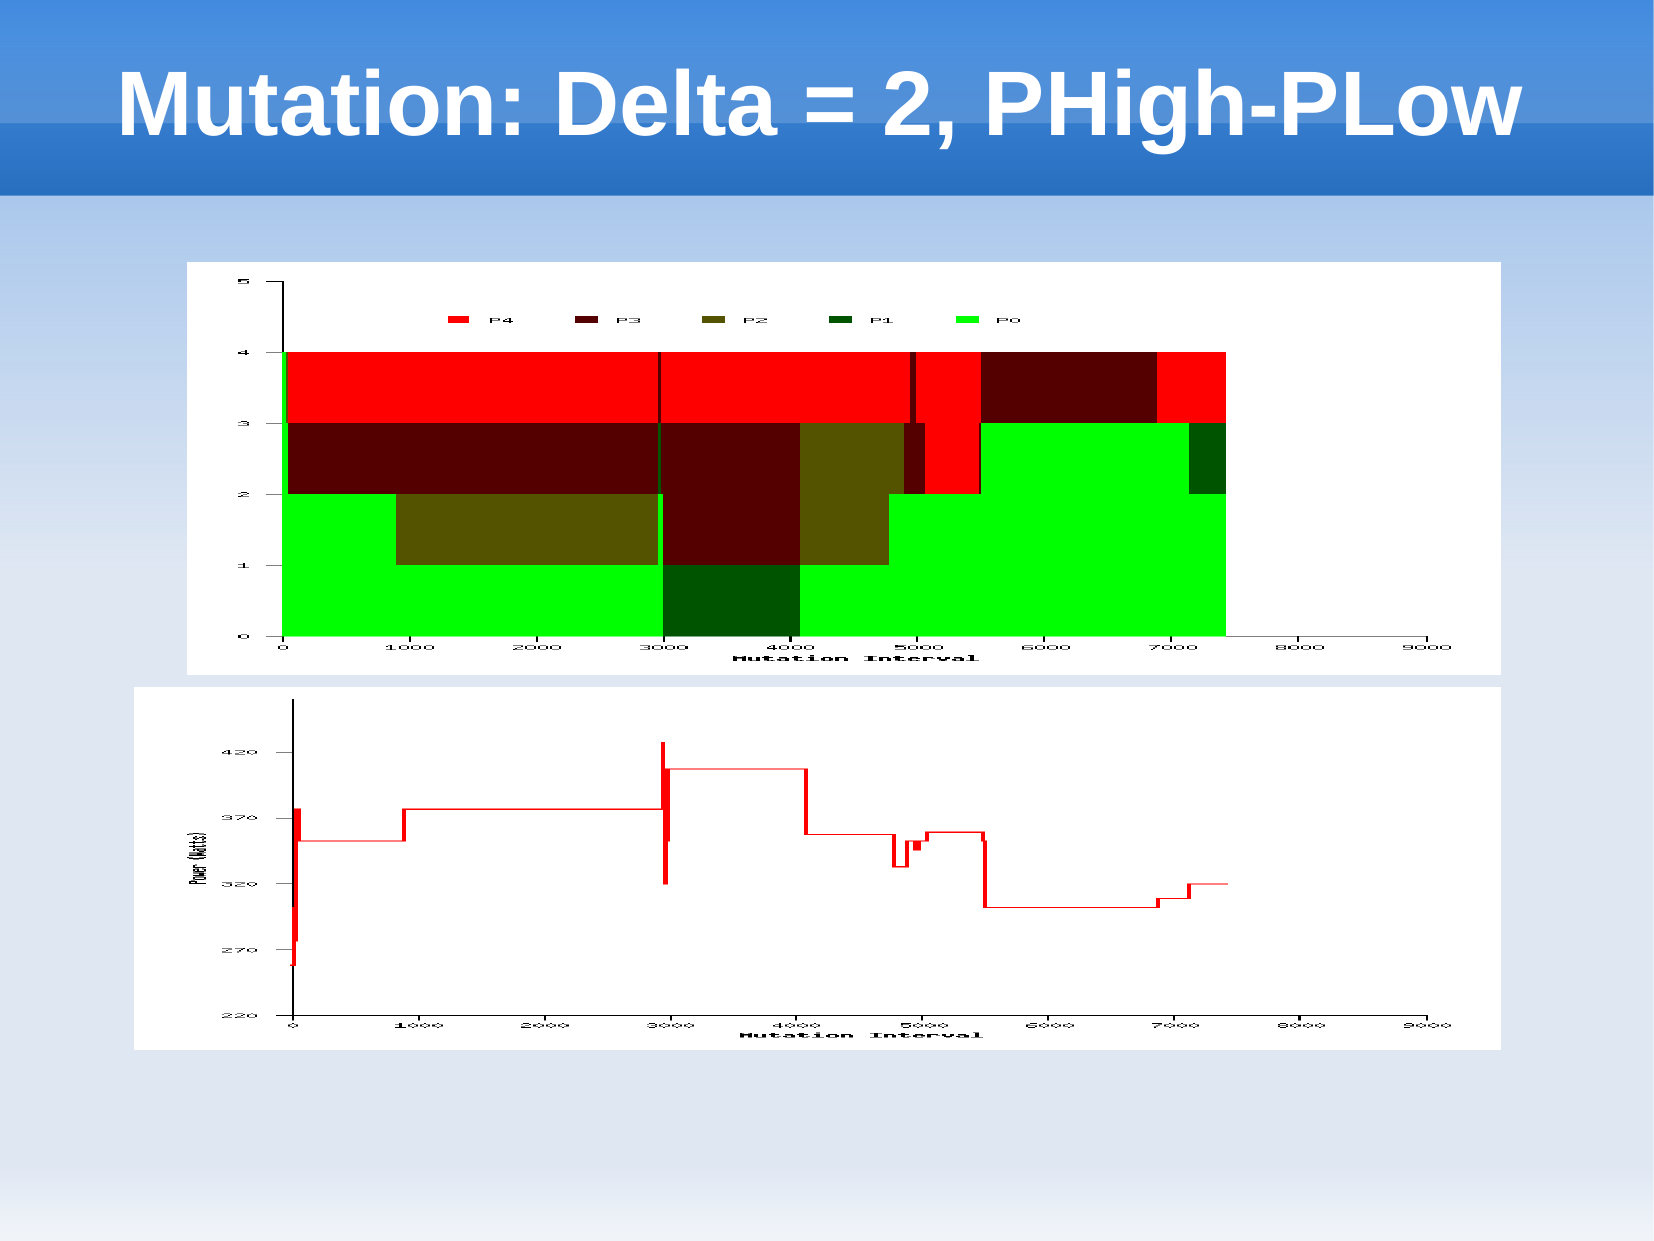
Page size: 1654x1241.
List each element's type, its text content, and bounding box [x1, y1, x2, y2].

title Mutation: Delta = 2, PHigh-PLow [76, 0, 1565, 208]
picture [0, 0, 1654, 1241]
